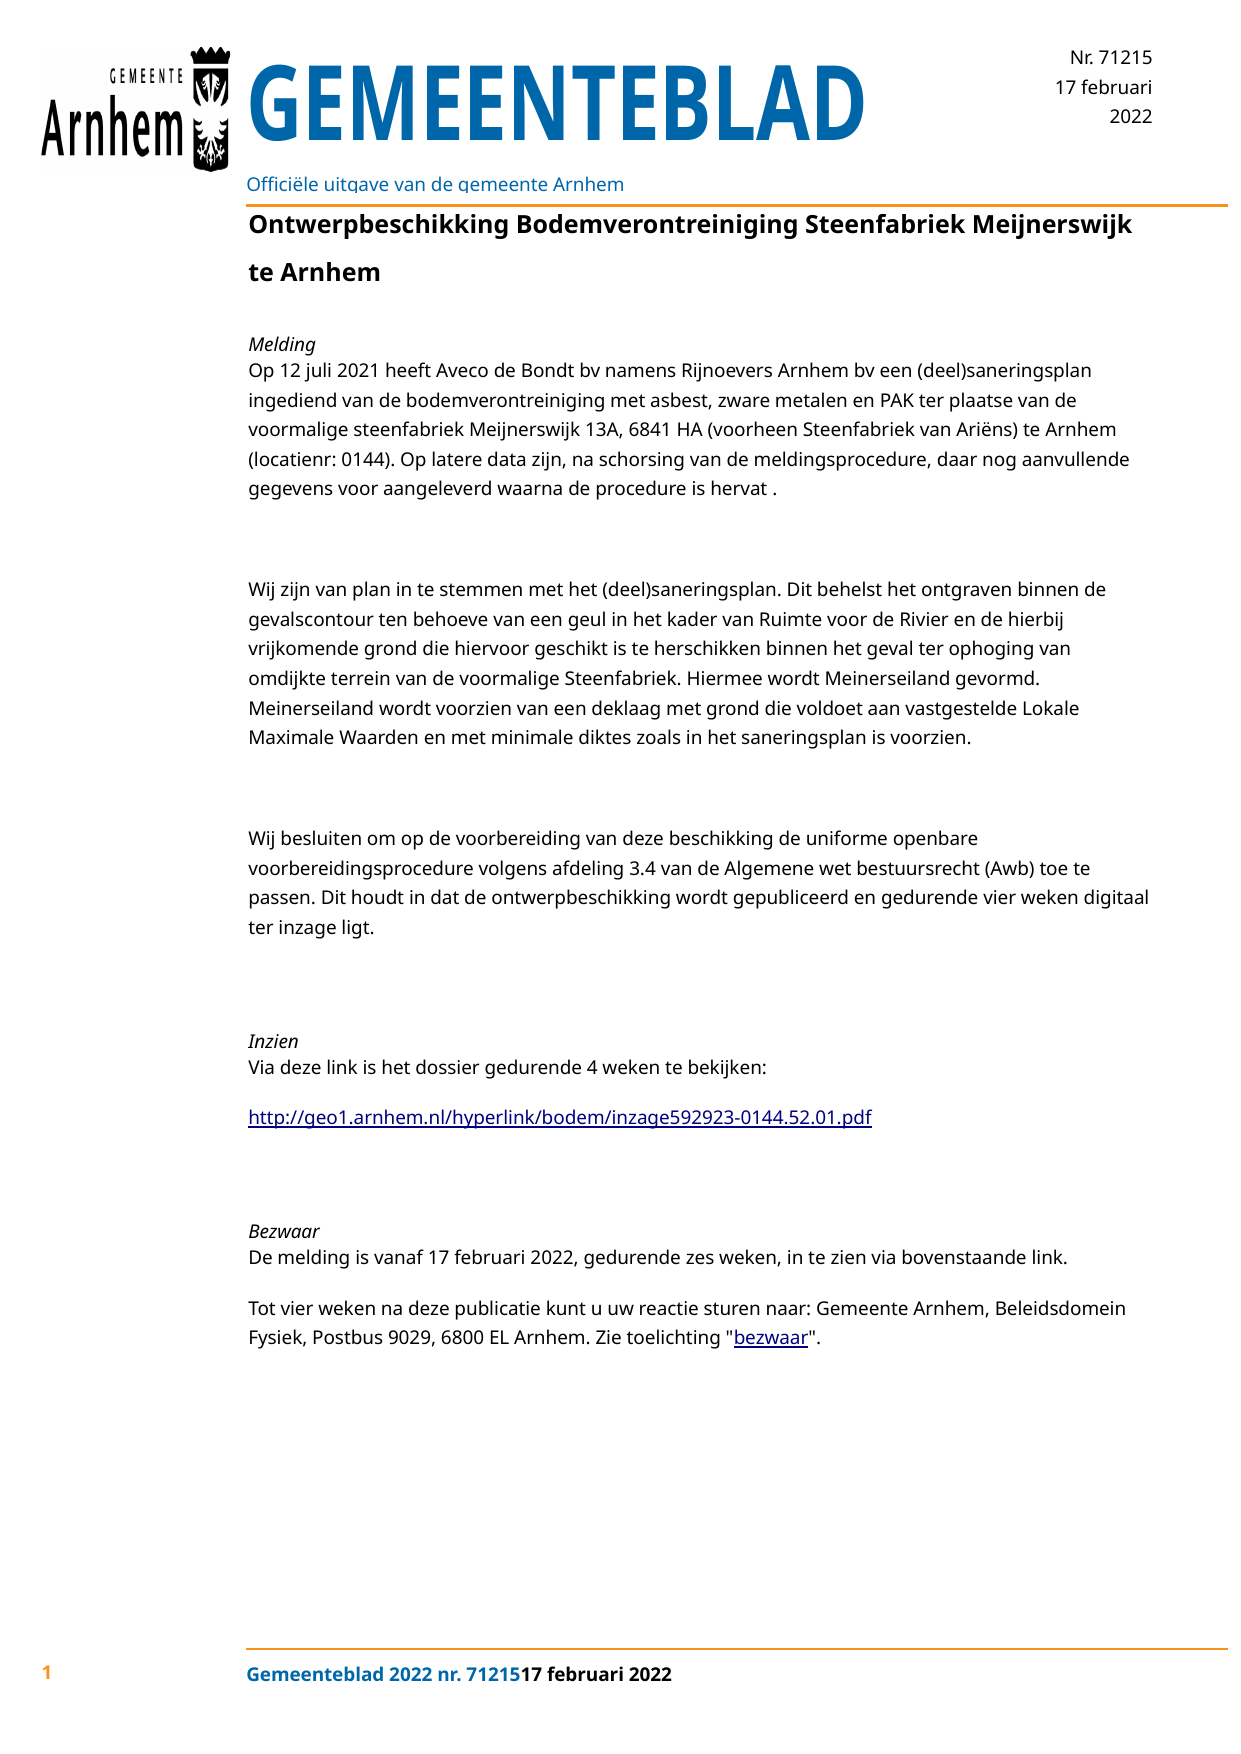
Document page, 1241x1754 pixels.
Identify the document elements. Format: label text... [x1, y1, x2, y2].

text Bezwaar [248, 1219, 1152, 1244]
text Tot vier weken na deze publicatie kunt u uw reactie sturen naar: Gemeente Arnhem, Beleidsdomein Fysiek, Postbus 9029, 6800 EL Arnhem. Zie toelichting "bezwaar". [248, 1295, 1152, 1350]
text Wij zijn van plan in te stemmen met het (deel)saneringsplan. Dit behelst het ontgraven binnen de gevalscontour ten behoeve van een geul in het kader van Ruimte voor de Rivier en de hierbij vrijkomende grond die hiervoor geschikt is te herschikken binnen het geval ter ophoging van omdijkte terrein van de voormalige Steenfabriek. Hiermee wordt Meinerseiland gevormd. Meinerseiland wordt voorzien van een deklaag met grond die voldoet aan vastgestelde Lokale Maximale Waarden en met minimale diktes zoals in het saneringsplan is voorzien. [248, 576, 1152, 750]
text Via deze link is het dossier gedurende 4 weken te bekijken: [248, 1054, 1152, 1080]
text http://geo1.arnhem.nl/hyperlink/bodem/inzage592923-0144.52.01.pdf [248, 1104, 1152, 1130]
text Melding [248, 331, 1152, 357]
text Wij besluiten om op de voorbereiding van deze beschikking de uniforme openbare voorbereidingsprocedure volgens afdeling 3.4 van de Algemene wet bestuursrecht (Awb) toe te passen. Dit houdt in dat de ontwerpbeschikking wordt gepubliceerd en gedurende vier weken digitaal ter inzage ligt. [248, 825, 1152, 939]
text Ontwerpbeschikking Bodemverontreiniging Steenfabriek Meijnerswijk te Arnhem [248, 207, 1152, 288]
text De melding is vanaf 17 februari 2022, gedurende zes weken, in te zien via bovenstaande link. [248, 1244, 1152, 1270]
text Op 12 juli 2021 heeft Aveco de Bondt bv namens Rijnoevers Arnhem bv een (deel)saneringsplan ingediend van de bodemverontreiniging met asbest, zware metalen en PAK ter plaatse van de voormalige steenfabriek Meijnerswijk 13A, 6841 HA (voorheen Steenfabriek van Ariëns) te Arnhem (locatienr: 0144). Op latere data zijn, na schorsing van de meldingsprocedure, daar nog aanvullende gegevens voor aangeleverd waarna de procedure is hervat . [248, 357, 1152, 501]
picture [41, 47, 231, 172]
text Inzien [248, 1028, 1152, 1054]
